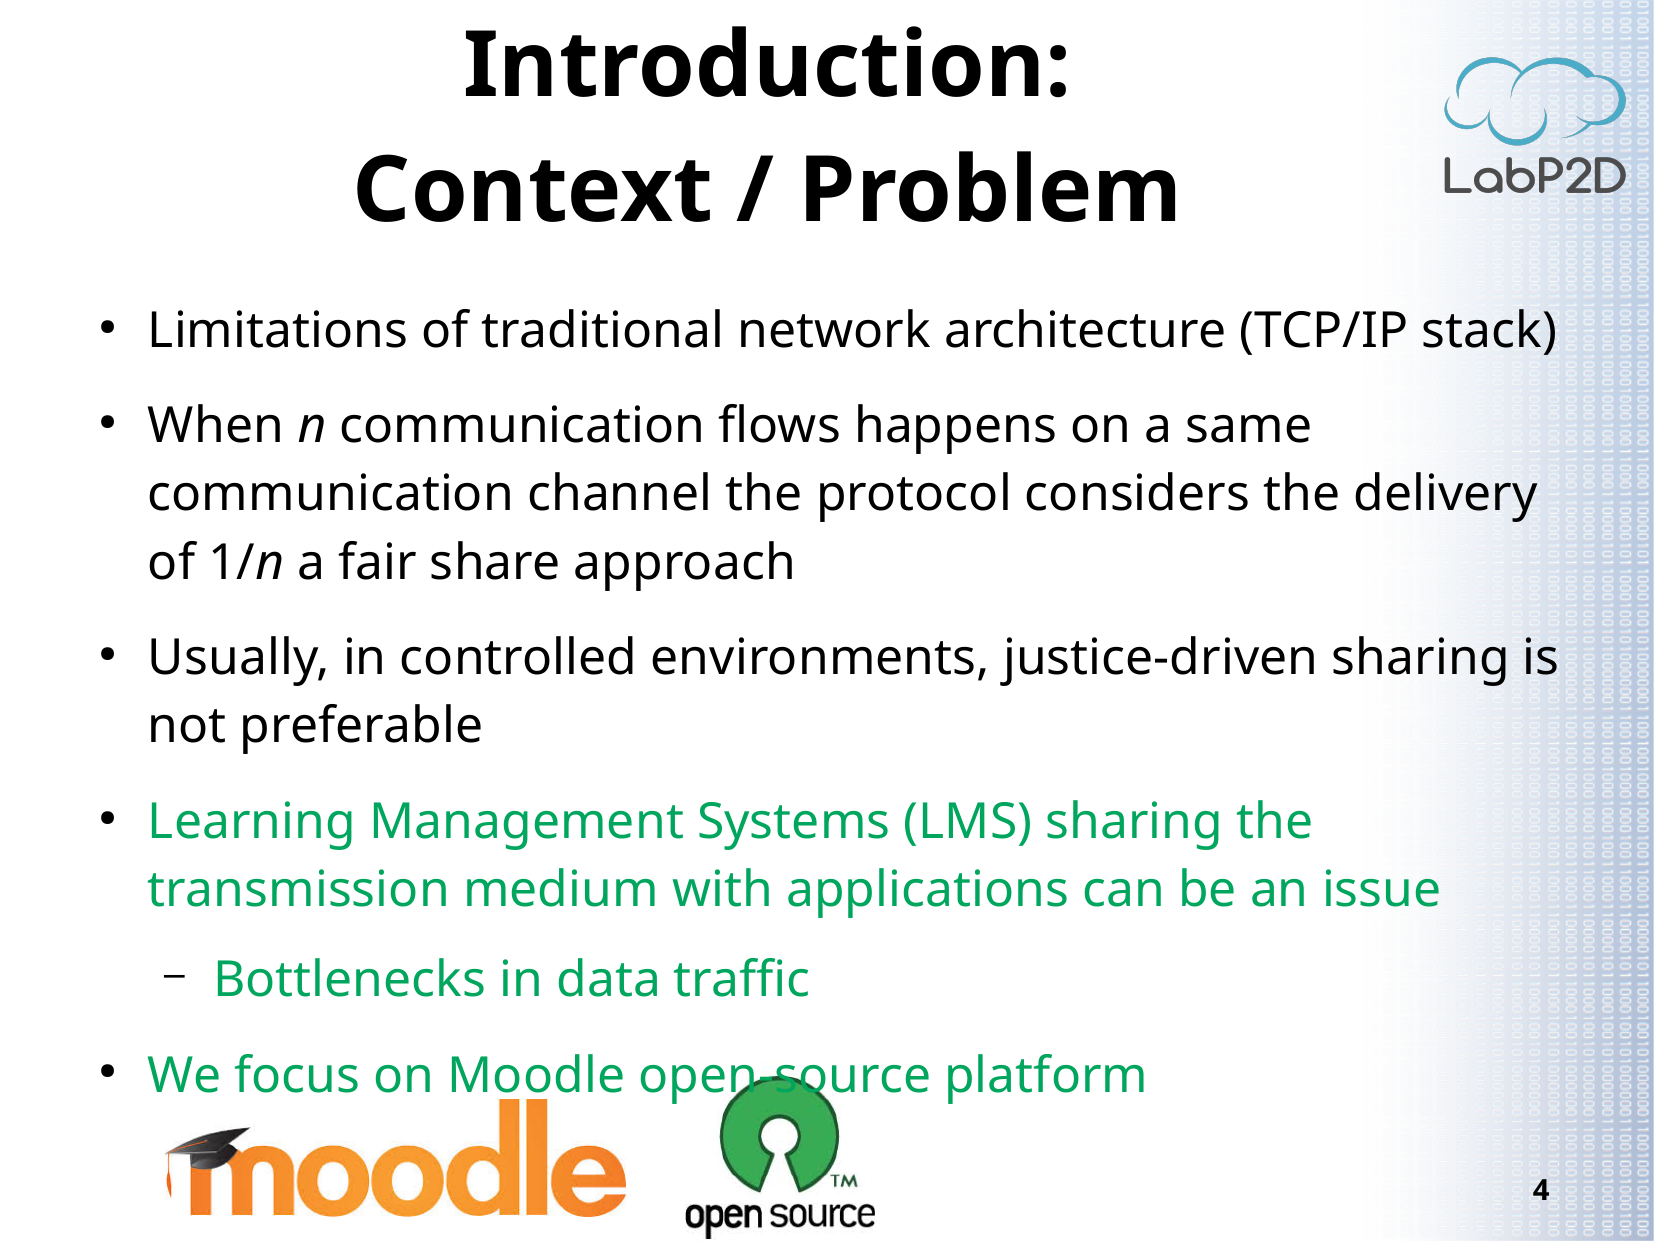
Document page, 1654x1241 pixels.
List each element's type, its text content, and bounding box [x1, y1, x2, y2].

picture [685, 1111, 875, 1241]
title Introduction: Context / Problem [82, 19, 1453, 227]
picture [1360, 1, 1654, 1240]
list Limitations of traditional network architecture (TCP/IP stack) When n communication flows happens on a same communication channel the protocol considers the delivery of 1/n a fair share approach Usually, in controlled environments, justice-driven sharing is not preferable Learning Management Systems (LMS) sharing the transmission medium with applications can be an issue Bottlenecks in data traffic We focus on Moodle open-source platform [82, 290, 1571, 1111]
picture [165, 1099, 626, 1217]
